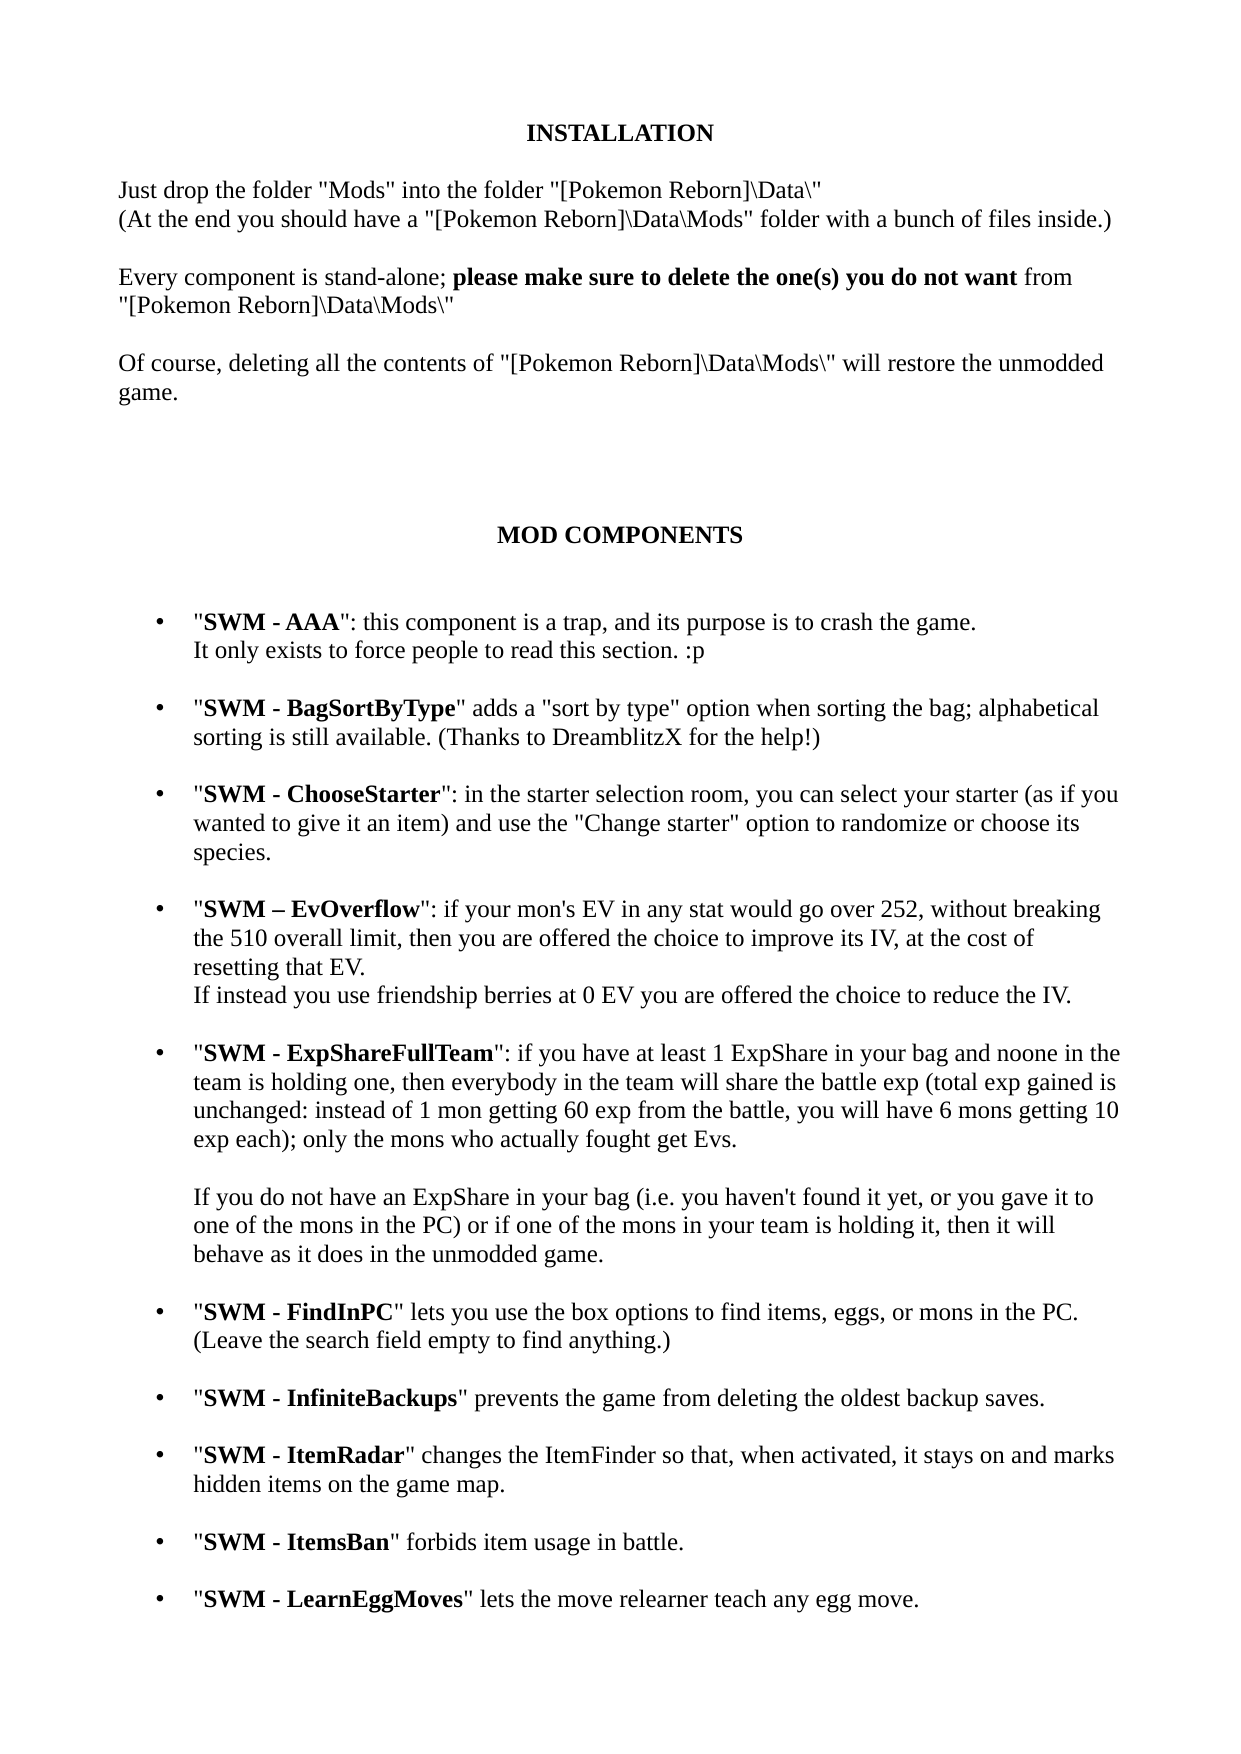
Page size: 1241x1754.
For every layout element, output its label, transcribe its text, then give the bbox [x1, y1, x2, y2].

list "SWM – EvOverflow": if your mon's EV in any stat would go over 252, without breaking the 510 overall limit, then you are offered the choice to improve its IV, at the cost of resetting that EV. If instead you use friendship berries at 0 EV you are offered the choice to reduce the IV. [156, 894, 1122, 1009]
list (Leave the search field empty to find anything.) [156, 1326, 1122, 1354]
list "SWM - BagSortByType" adds a "sort by type" option when sorting the bag; alphabetical sorting is still available. (Thanks to DreamblitzX for the help!) [156, 693, 1122, 751]
list "SWM - ExpShareFullTeam": if you have at least 1 ExpShare in your bag and noone in the team is holding one, then everybody in the team will share the battle exp (total exp gained is unchanged: instead of 1 mon getting 60 exp from the battle, you will have 6 mons getting 10 exp each); only the mons who actually fought get Evs. [156, 1038, 1122, 1153]
list "SWM - FindInPC" lets you use the box options to find items, eggs, or mons in the PC. [156, 1297, 1122, 1326]
text Every component is stand-alone; please make sure to delete the one(s) you do not want from "[Pokemon Reborn]\Data\Mods\" [118, 262, 1122, 319]
text Just drop the folder "Mods" into the folder "[Pokemon Reborn]\Data\" [118, 176, 1122, 204]
list "SWM - ChooseStarter": in the starter selection room, you can select your starter (as if you wanted to give it an item) and use the "Change starter" option to randomize or choose its species. [156, 779, 1122, 866]
text INSTALLATION [118, 118, 1122, 147]
list "SWM - InfiniteBackups" prevents the game from deleting the oldest backup saves. [156, 1383, 1122, 1412]
list "SWM - ItemsBan" forbids item usage in battle. [156, 1527, 1122, 1556]
list If you do not have an ExpShare in your bag (i.e. you haven't found it yet, or you gave it to one of the mons in the PC) or if one of the mons in your team is holding it, then it will behave as it does in the unmodded game. [156, 1182, 1122, 1268]
text (At the end you should have a "[Pokemon Reborn]\Data\Mods" folder with a bunch of files inside.) [118, 204, 1122, 233]
list "SWM - ItemRadar" changes the ItemFinder so that, when activated, it stays on and marks hidden items on the game map. [156, 1441, 1122, 1498]
text Of course, deleting all the contents of "[Pokemon Reborn]\Data\Mods\" will restore the unmodded game. [118, 348, 1122, 406]
text MOD COMPONENTS [118, 521, 1122, 549]
list It only exists to force people to read this section. :p [156, 636, 1122, 664]
list "SWM - AAA": this component is a trap, and its purpose is to crash the game. [156, 607, 1122, 636]
list "SWM - LearnEggMoves" lets the move relearner teach any egg move. [156, 1584, 1122, 1613]
